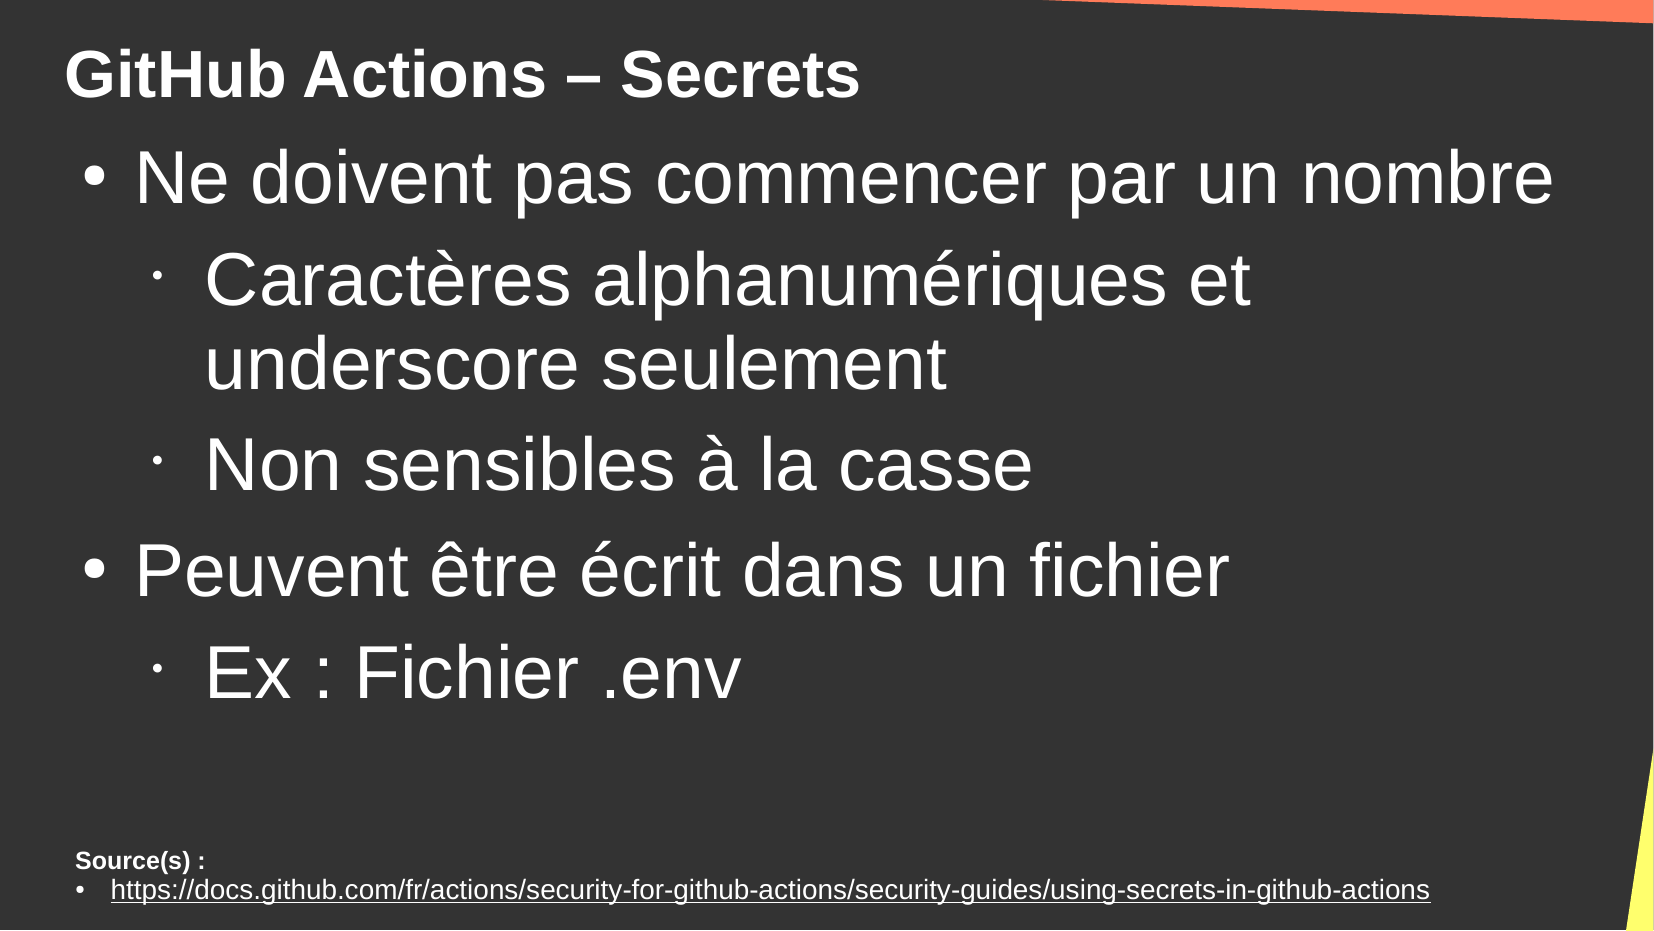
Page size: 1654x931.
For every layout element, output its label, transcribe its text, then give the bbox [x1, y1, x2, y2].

text_box [1625, 744, 1654, 931]
list Ne doivent pas commencer par un nombre Caractères alphanumériques et underscore seulement Non sensibles à la casse Peuvent être écrit dans un fichier Ex : Fichier .env [63, 135, 1589, 806]
text_box Source(s) : https://docs.github.com/fr/actions/security-for-github-actions/security-guides/using-secrets-in-github-actions [60, 806, 1607, 914]
title GitHub Actions – Secrets [64, 37, 1471, 113]
text_box [1042, 0, 1654, 24]
